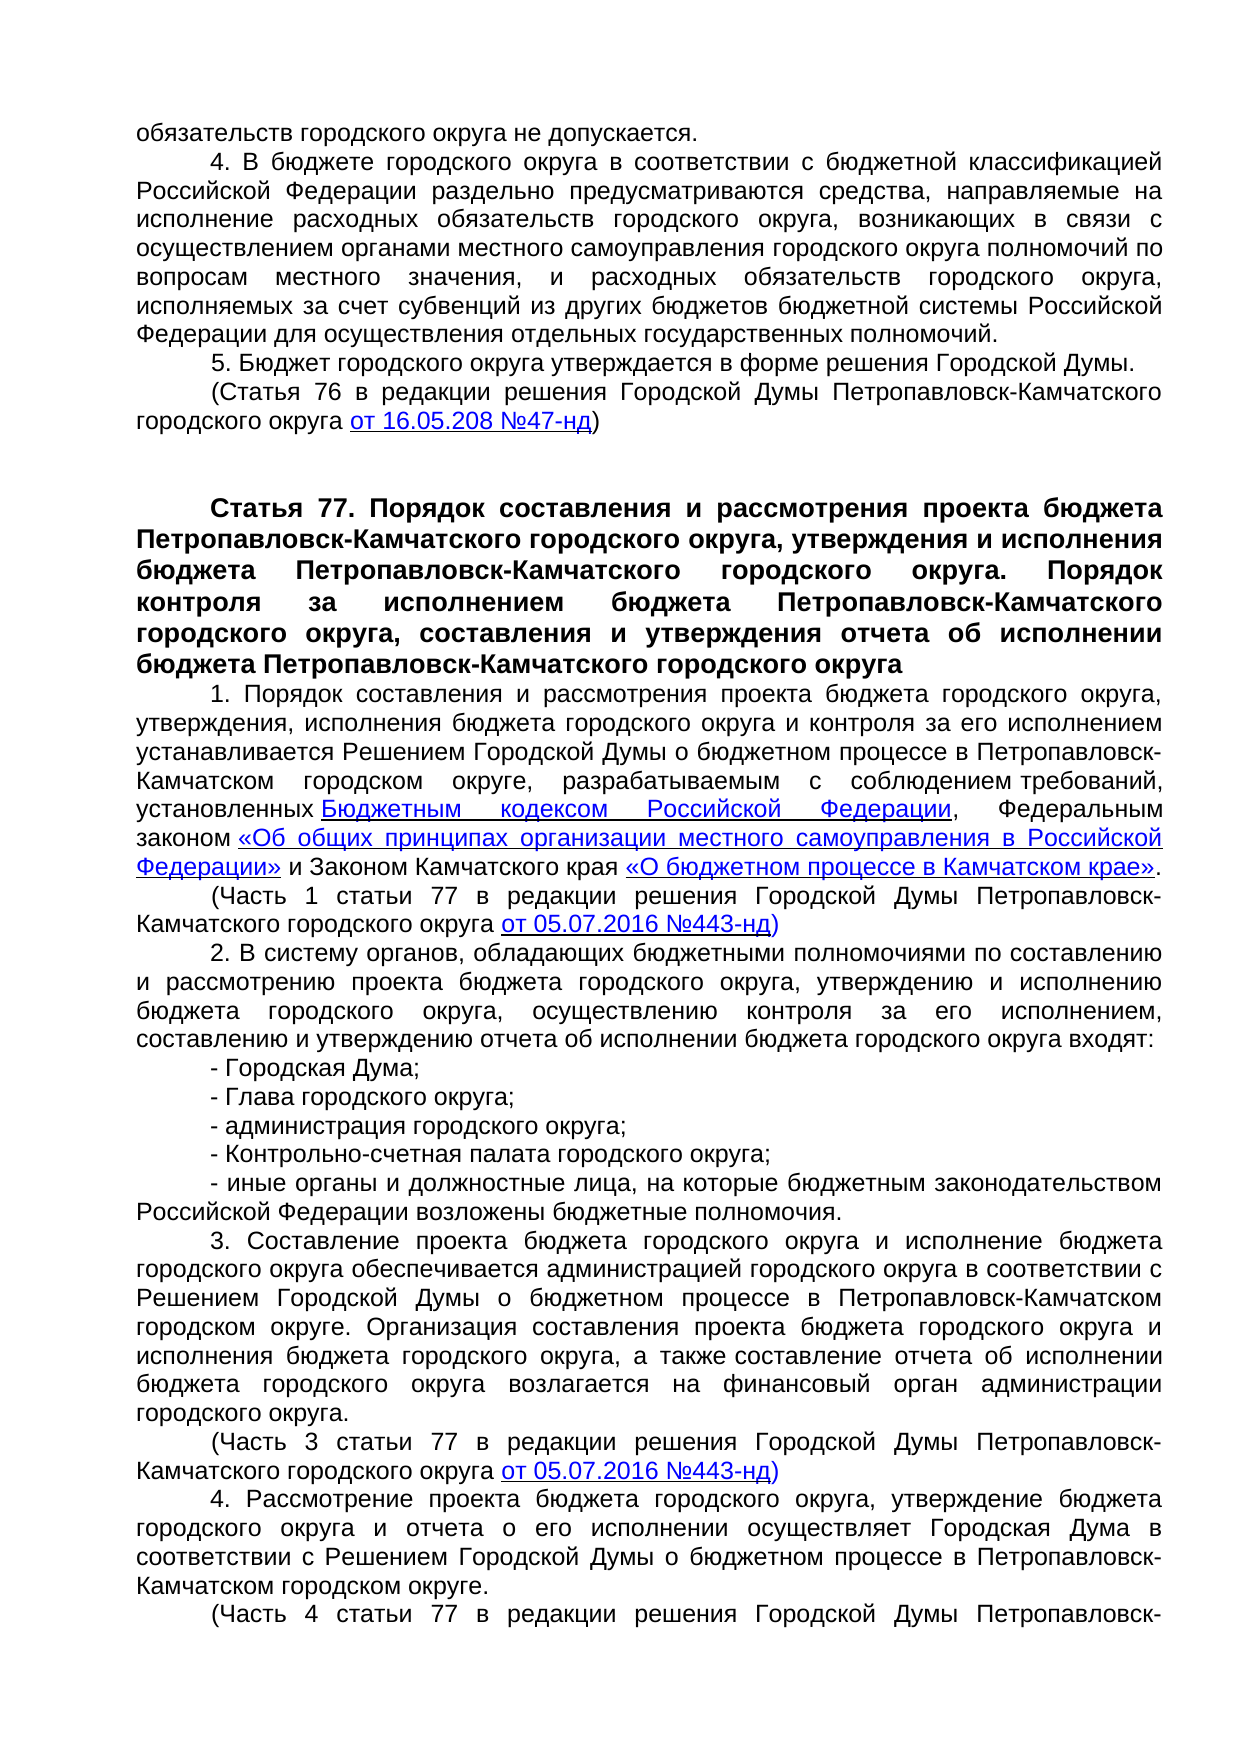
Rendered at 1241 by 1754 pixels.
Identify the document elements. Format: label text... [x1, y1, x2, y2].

text 1. Порядок составления и рассмотрения проекта бюджета городского округа, утверждения, исполнения бюджета городского округа и контроля за его исполнением устанавливается Решением Городской Думы о бюджетном процессе в Петропавловск-Камчатском городском округе, разрабатываемым с соблюдением требований, установленных Бюджетным кодексом Российской Федерации, Федеральным законом «Об общих принципах организации местного самоуправления в Российской Федерации» и Законом Камчатского края «О бюджетном процессе в Камчатском крае». [136, 679, 1163, 881]
text (Статья 76 в редакции решения Городской Думы Петропавловск-Камчатского городского округа от 16.05.208 №47-нд) [136, 377, 1163, 434]
text - Глава городского округа; [136, 1082, 1163, 1111]
text (Часть 3 статьи 77 в редакции решения Городской Думы Петропавловск-Камчатского городского округа от 05.07.2016 №443-нд) [136, 1427, 1163, 1484]
text обязательств городского округа не допускается. [136, 118, 1163, 147]
text - Контрольно-счетная палата городского округа; [136, 1139, 1163, 1168]
text (Часть 4 статьи 77 в редакции решения Городской Думы Петропавловск- [136, 1599, 1163, 1628]
text - Городская Дума; [136, 1053, 1163, 1082]
text 4. В бюджете городского округа в соответствии с бюджетной классификацией Российской Федерации раздельно предусматриваются средства, направляемые на исполнение расходных обязательств городского округа, возникающих в связи с осуществлением органами местного самоуправления городского округа полномочий по вопросам местного значения, и расходных обязательств городского округа, исполняемых за счет субвенций из других бюджетов бюджетной системы Российской Федерации для осуществления отдельных государственных полномочий. [136, 147, 1163, 348]
text 2. В систему органов, обладающих бюджетными полномочиями по составлению и рассмотрению проекта бюджета городского округа, утверждению и исполнению бюджета городского округа, осуществлению контроля за его исполнением, составлению и утверждению отчета об исполнении бюджета городского округа входят: [136, 938, 1163, 1053]
text 4. Рассмотрение проекта бюджета городского округа, утверждение бюджета городского округа и отчета о его исполнении осуществляет Городская Дума в соответствии с Решением Городской Думы о бюджетном процессе в Петропавловск-Камчатском городском округе. [136, 1484, 1163, 1599]
text (Часть 1 статьи 77 в редакции решения Городской Думы Петропавловск-Камчатского городского округа от 05.07.2016 №443-нд) [136, 881, 1163, 938]
text 5. Бюджет городского округа утверждается в форме решения Городской Думы. [136, 348, 1163, 377]
text 3. Составление проекта бюджета городского округа и исполнение бюджета городского округа обеспечивается администрацией городского округа в соответствии с Решением Городской Думы о бюджетном процессе в Петропавловск-Камчатском городском округе. Организация составления проекта бюджета городского округа и исполнения бюджета городского округа, а также составление отчета об исполнении бюджета городского округа возлагается на финансовый орган администрации городского округа. [136, 1226, 1163, 1427]
text - иные органы и должностные лица, на которые бюджетным законодательством Российской Федерации возложены бюджетные полномочия. [136, 1168, 1163, 1226]
text - администрация городского округа; [136, 1111, 1163, 1139]
text Статья 77. Порядок составления и рассмотрения проекта бюджета Петропавловск-Камчатского городского округа, утверждения и исполнения бюджета Петропавловск-Камчатского городского округа. Порядок контроля за исполнением бюджета Петропавловск-Камчатского городского округа, составления и утверждения отчета об исполнении бюджета Петропавловск-Камчатского городского округа [136, 492, 1163, 679]
